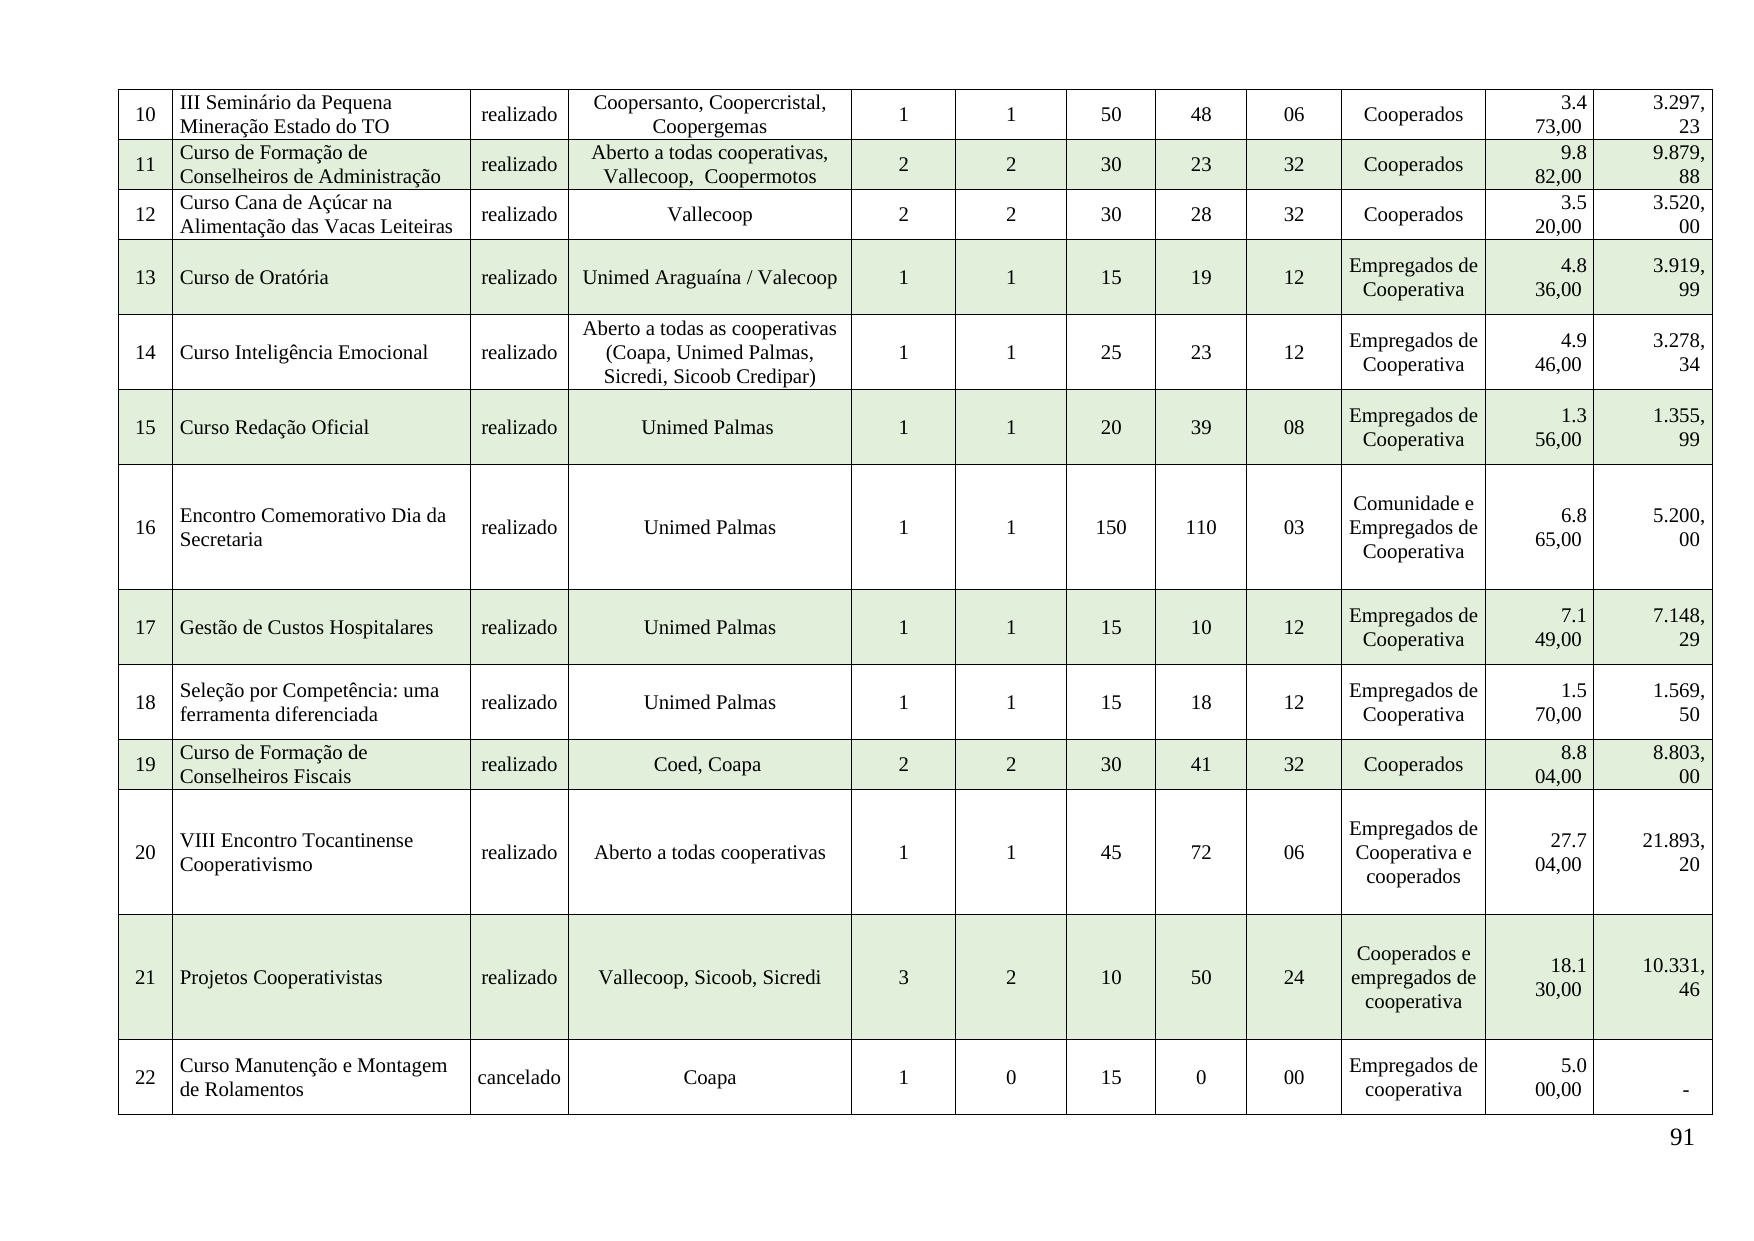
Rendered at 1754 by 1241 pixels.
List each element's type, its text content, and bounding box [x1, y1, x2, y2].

table_cell 3.473,00 [1486, 90, 1593, 139]
table_cell Empregados de Cooperativa [1342, 590, 1485, 664]
table_cell Empregados de Cooperativa [1342, 240, 1485, 314]
table_cell 10 [1156, 590, 1246, 664]
table_cell 110 [1156, 465, 1246, 589]
table_cell realizado [471, 590, 568, 664]
table_cell 1 [956, 590, 1066, 664]
table_cell 15 [1067, 590, 1155, 664]
table_cell 19 [119, 740, 172, 789]
table_cell 1 [956, 665, 1066, 739]
table_cell Coapa [569, 1040, 851, 1114]
table_cell 7.149,00 [1486, 590, 1593, 664]
table_cell 1 [852, 390, 955, 464]
table_cell Gestão de Custos Hospitalares [173, 590, 470, 664]
table_cell 0 [1156, 1040, 1246, 1114]
table_cell 1 [852, 315, 955, 389]
table_cell 16 [119, 465, 172, 589]
table_cell 50 [1067, 90, 1155, 139]
table_cell 15 [1067, 1040, 1155, 1114]
table_cell 32 [1247, 190, 1341, 239]
table_cell 3.919,99 [1594, 240, 1712, 314]
table_cell 1 [852, 790, 955, 914]
table_cell Aberto a todas as cooperativas (Coapa, Unimed Palmas, Sicredi, Sicoob Credipar) [569, 315, 851, 389]
table_cell Curso Manutenção e Montagem de Rolamentos [173, 1040, 470, 1114]
table_cell 14 [119, 315, 172, 389]
table_cell 32 [1247, 140, 1341, 189]
table_cell Vallecoop, Sicoob, Sicredi [569, 915, 851, 1039]
table_cell 3.520,00 [1594, 190, 1712, 239]
table_cell 3.520,00 [1486, 190, 1593, 239]
table_cell Coopersanto, Coopercristal, Coopergemas [569, 90, 851, 139]
table_cell 22 [119, 1040, 172, 1114]
table_cell realizado [471, 240, 568, 314]
table_cell Unimed Palmas [569, 665, 851, 739]
table_cell realizado [471, 740, 568, 789]
table_cell Curso Cana de Açúcar na Alimentação das Vacas Leiteiras [173, 190, 470, 239]
table_cell 2 [956, 740, 1066, 789]
table_cell 1 [852, 590, 955, 664]
table_cell 19 [1156, 240, 1246, 314]
table_cell 08 [1247, 390, 1341, 464]
table_cell 24 [1247, 915, 1341, 1039]
table_cell 18 [119, 665, 172, 739]
table_cell realizado [471, 140, 568, 189]
table_cell 3.278,34 [1594, 315, 1712, 389]
table_cell 23 [1156, 315, 1246, 389]
table_cell Projetos Cooperativistas [173, 915, 470, 1039]
table_cell 12 [1247, 315, 1341, 389]
table_cell 1 [956, 465, 1066, 589]
table_cell 28 [1156, 190, 1246, 239]
table_cell realizado [471, 190, 568, 239]
table_cell 1 [956, 90, 1066, 139]
table_cell 1 [956, 790, 1066, 914]
table_cell Unimed Palmas [569, 590, 851, 664]
table_cell 10 [119, 90, 172, 139]
table_cell 06 [1247, 90, 1341, 139]
table_cell 12 [119, 190, 172, 239]
table_cell 11 [119, 140, 172, 189]
table_cell 20 [1067, 390, 1155, 464]
table_cell 03 [1247, 465, 1341, 589]
table_cell 30 [1067, 190, 1155, 239]
table_cell 50 [1156, 915, 1246, 1039]
table_cell 2 [956, 915, 1066, 1039]
table_cell VIII Encontro Tocantinense Cooperativismo [173, 790, 470, 914]
table_cell III Seminário da Pequena Mineração Estado do TO [173, 90, 470, 139]
table_cell 4.946,00 [1486, 315, 1593, 389]
table_cell Cooperados [1342, 140, 1485, 189]
table_cell Comunidade e Empregados de Cooperativa [1342, 465, 1485, 589]
table_cell 27.704,00 [1486, 790, 1593, 914]
table_cell realizado [471, 790, 568, 914]
table_cell Unimed Palmas [569, 390, 851, 464]
table_cell 4.836,00 [1486, 240, 1593, 314]
table_cell 1.570,00 [1486, 665, 1593, 739]
table_cell 1 [852, 1040, 955, 1114]
table_cell 150 [1067, 465, 1155, 589]
table_cell 06 [1247, 790, 1341, 914]
table_cell 1 [956, 240, 1066, 314]
table_cell Cooperados [1342, 90, 1485, 139]
table_cell 6.865,00 [1486, 465, 1593, 589]
table_cell 32 [1247, 740, 1341, 789]
table_cell 1 [852, 665, 955, 739]
table_cell Vallecoop [569, 190, 851, 239]
table_cell 13 [119, 240, 172, 314]
table_cell Curso Redação Oficial [173, 390, 470, 464]
table_cell realizado [471, 90, 568, 139]
table_cell 9.882,00 [1486, 140, 1593, 189]
table_cell 9.879,88 [1594, 140, 1712, 189]
table_cell 1 [852, 465, 955, 589]
table_cell Empregados de Cooperativa [1342, 390, 1485, 464]
table_cell 8.803,00 [1594, 740, 1712, 789]
table_cell 3 [852, 915, 955, 1039]
table_cell 15 [1067, 665, 1155, 739]
table_cell 30 [1067, 140, 1155, 189]
table_cell 12 [1247, 665, 1341, 739]
table_cell 17 [119, 590, 172, 664]
table_cell 15 [119, 390, 172, 464]
table_cell Cooperados [1342, 740, 1485, 789]
table_cell 12 [1247, 240, 1341, 314]
table_cell realizado [471, 390, 568, 464]
table_cell 21 [119, 915, 172, 1039]
table_cell Empregados de Cooperativa [1342, 665, 1485, 739]
table_cell 1.355,99 [1594, 390, 1712, 464]
table_cell - [1594, 1040, 1712, 1114]
table_cell Aberto a todas cooperativas [569, 790, 851, 914]
table_cell 48 [1156, 90, 1246, 139]
table_cell 2 [956, 190, 1066, 239]
table_cell 21.893,20 [1594, 790, 1712, 914]
table_cell Cooperados e empregados de cooperativa [1342, 915, 1485, 1039]
table_cell 18 [1156, 665, 1246, 739]
table_cell 12 [1247, 590, 1341, 664]
table_cell Unimed Araguaína / Valecoop [569, 240, 851, 314]
table_cell 2 [852, 740, 955, 789]
table_cell Curso de Formação de Conselheiros de Administração [173, 140, 470, 189]
table_cell Aberto a todas cooperativas, Vallecoop, Coopermotos [569, 140, 851, 189]
table_cell Curso Inteligência Emocional [173, 315, 470, 389]
table_cell 39 [1156, 390, 1246, 464]
table_cell 72 [1156, 790, 1246, 914]
table_cell 5.000,00 [1486, 1040, 1593, 1114]
table_cell 2 [852, 190, 955, 239]
table_cell 45 [1067, 790, 1155, 914]
table_cell realizado [471, 315, 568, 389]
table_cell 1 [956, 390, 1066, 464]
table_cell Empregados de cooperativa [1342, 1040, 1485, 1114]
table_cell Empregados de Cooperativa [1342, 315, 1485, 389]
table_cell 1.569,50 [1594, 665, 1712, 739]
table_cell 1 [852, 90, 955, 139]
table_cell 1 [852, 240, 955, 314]
table_cell 5.200,00 [1594, 465, 1712, 589]
table_cell 2 [852, 140, 955, 189]
table_cell realizado [471, 665, 568, 739]
table_cell Coed, Coapa [569, 740, 851, 789]
table_cell Curso de Oratória [173, 240, 470, 314]
table_cell 8.804,00 [1486, 740, 1593, 789]
table_cell Empregados de Cooperativa e cooperados [1342, 790, 1485, 914]
table_cell Encontro Comemorativo Dia da Secretaria [173, 465, 470, 589]
table_cell cancelado [471, 1040, 568, 1114]
table_cell 1.356,00 [1486, 390, 1593, 464]
table_cell 0 [956, 1040, 1066, 1114]
table_cell Seleção por Competência: uma ferramenta diferenciada [173, 665, 470, 739]
table_cell 25 [1067, 315, 1155, 389]
table_cell 2 [956, 140, 1066, 189]
table_cell 10 [1067, 915, 1155, 1039]
table_cell realizado [471, 915, 568, 1039]
table_cell Curso de Formação de Conselheiros Fiscais [173, 740, 470, 789]
table_cell Cooperados [1342, 190, 1485, 239]
table_cell realizado [471, 465, 568, 589]
table_cell Unimed Palmas [569, 465, 851, 589]
table_cell 23 [1156, 140, 1246, 189]
table_cell 7.148,29 [1594, 590, 1712, 664]
table_cell 00 [1247, 1040, 1341, 1114]
table_cell 10.331,46 [1594, 915, 1712, 1039]
table_cell 30 [1067, 740, 1155, 789]
table_cell 20 [119, 790, 172, 914]
table_cell 1 [956, 315, 1066, 389]
table_cell 18.130,00 [1486, 915, 1593, 1039]
table_cell 41 [1156, 740, 1246, 789]
table_cell 15 [1067, 240, 1155, 314]
table_cell 3.297,23 [1594, 90, 1712, 139]
